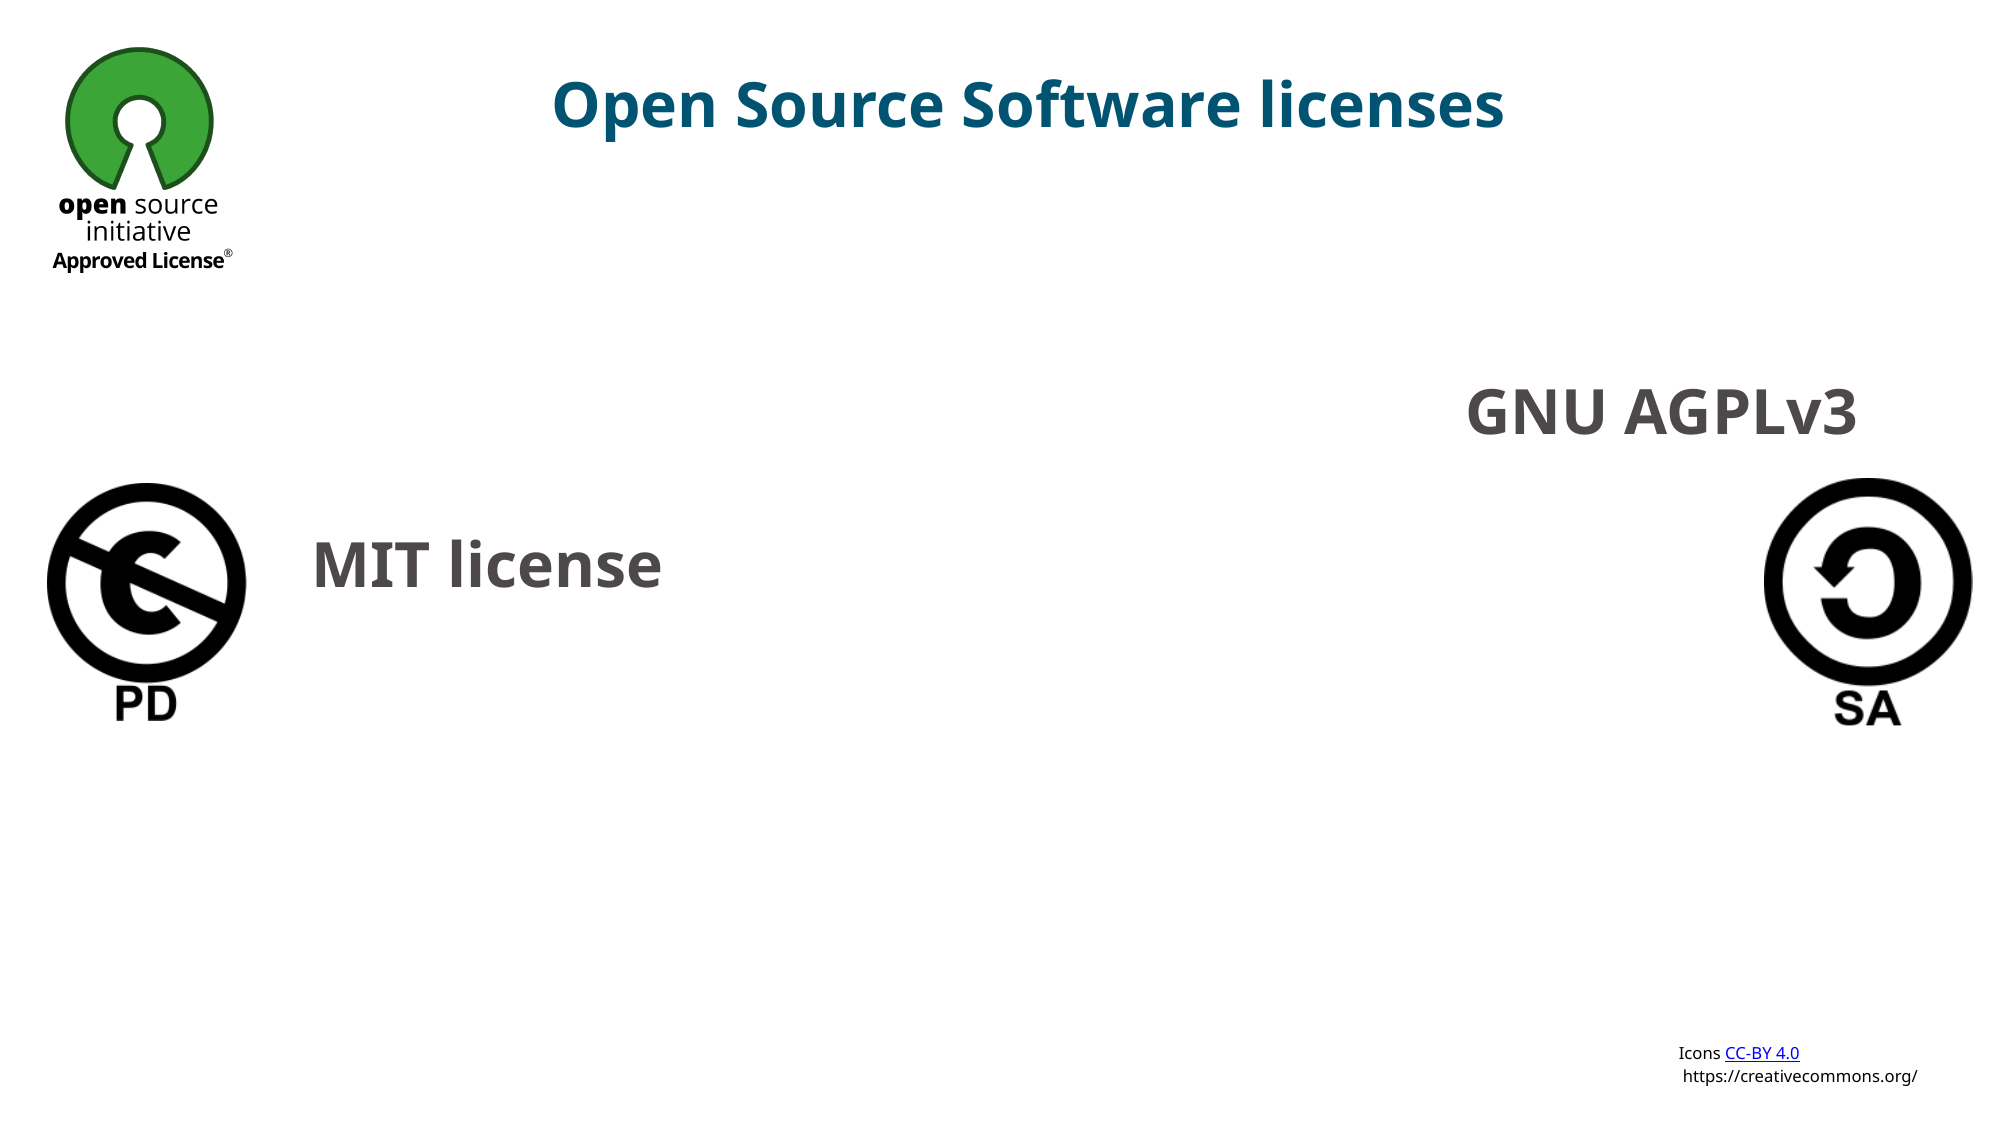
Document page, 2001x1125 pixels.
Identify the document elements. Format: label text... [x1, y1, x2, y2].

text_box Icons CC-BY 4.0 https://creativecommons.org/ [1667, 1037, 1985, 1105]
picture [1764, 478, 1973, 727]
picture [47, 483, 247, 721]
text_box GNU AGPLv3 [1454, 366, 1957, 596]
picture [47, 32, 236, 284]
text_box Open Source Software licenses [434, 59, 1624, 212]
text_box MIT license [300, 519, 733, 750]
